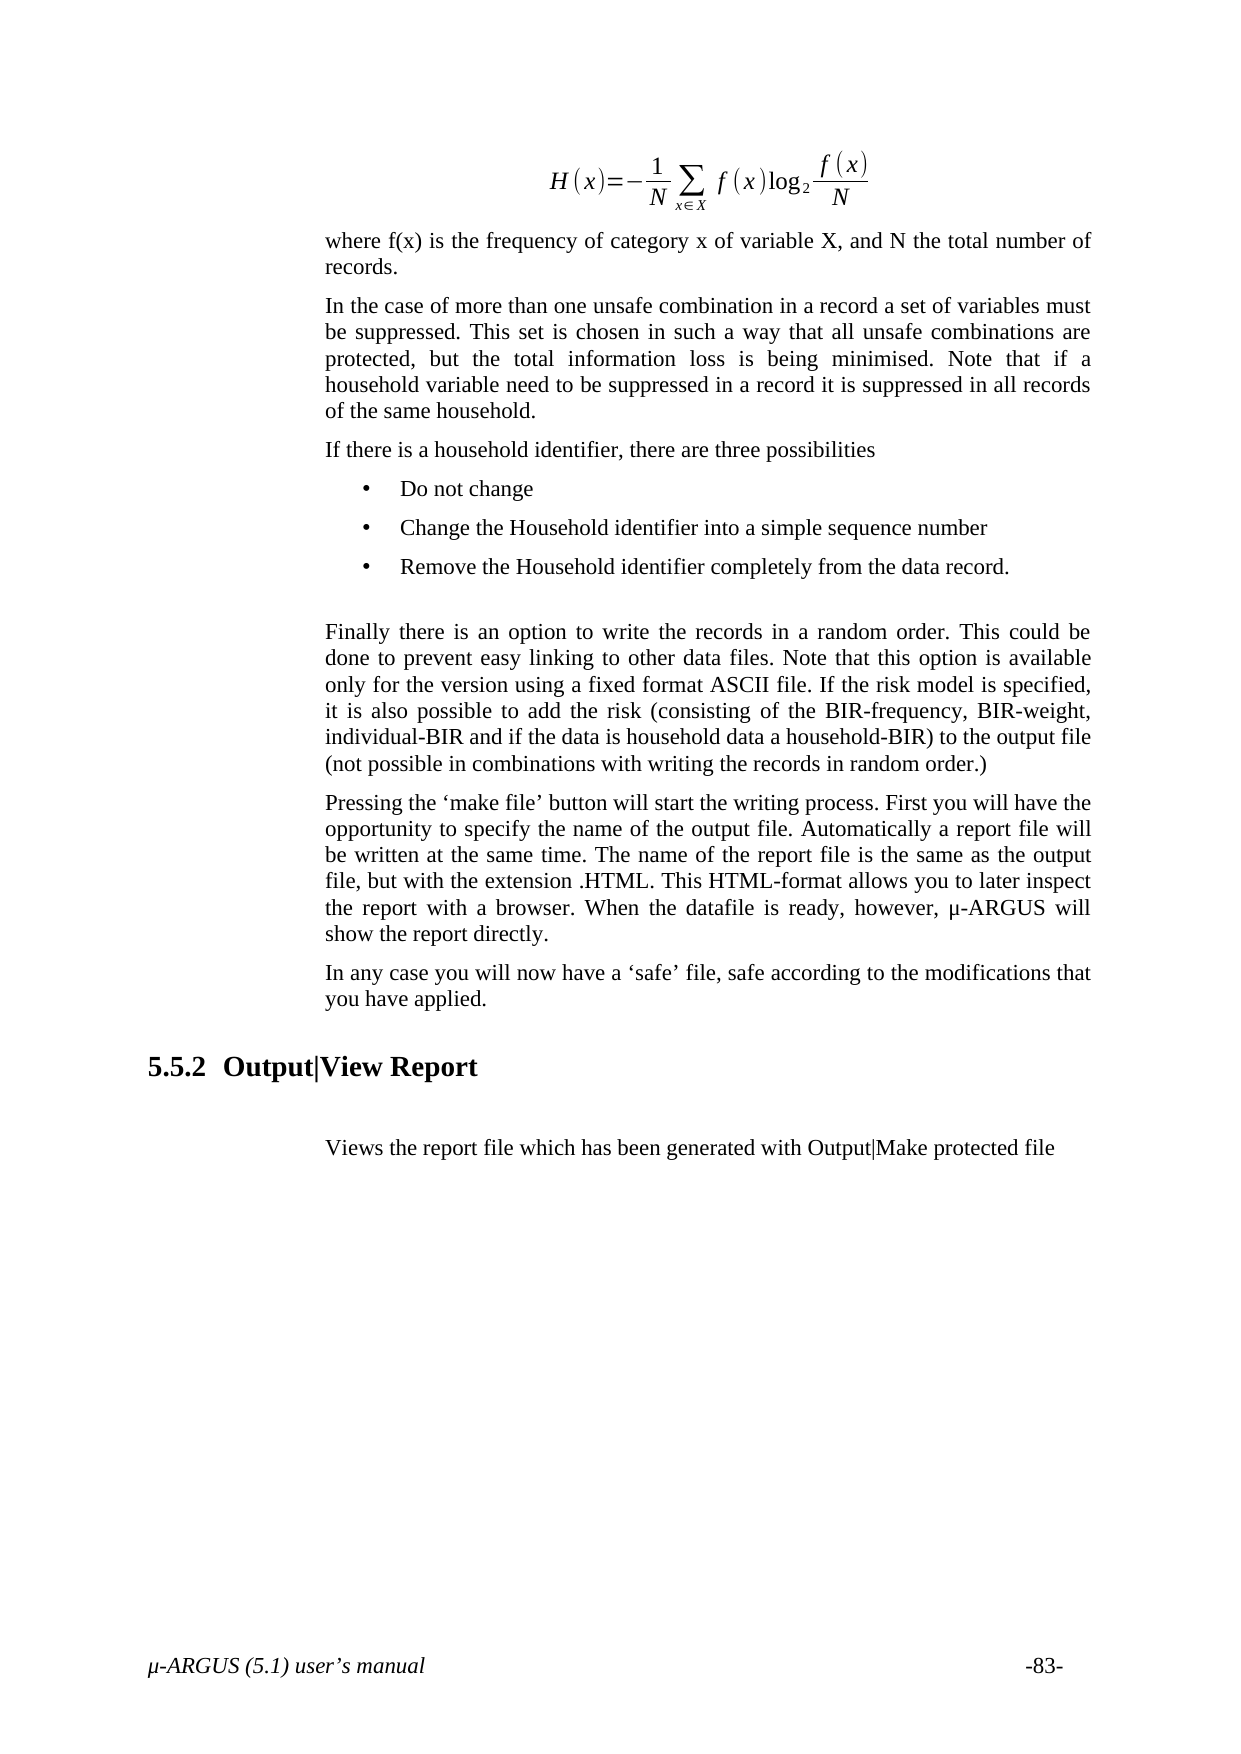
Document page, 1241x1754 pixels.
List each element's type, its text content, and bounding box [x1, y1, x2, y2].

text where f(x) is the frequency of category x of variable X, and N the total number of records. [325, 227, 1092, 279]
text Pressing the ‘make file’ button will start the writing process. First you will have the opportunity to specify the name of the output file. Automatically a report file will be written at the same time. The name of the report file is the same as the output file, but with the extension .HTML. This HTML-format allows you to later inspect the report with a browser. When the datafile is ready, however, μ-ARGUS will show the report directly. [325, 788, 1092, 947]
text In the case of more than one unsafe combination in a record a set of variables must be suppressed. This set is chosen in such a way that all unsafe combinations are protected, but the total information loss is being minimised. Note that if a household variable need to be suppressed in a record it is suppressed in all records of the same household. [325, 292, 1092, 424]
list Remove the Household identifier completely from the data record. [362, 553, 1092, 579]
list Do not change [362, 475, 1092, 501]
text Views the report file which has been generated with Output|Make protected file [325, 1134, 1092, 1161]
text In any case you will now have a ‘safe’ file, safe according to the modifications that you have applied. [325, 959, 1092, 1012]
text If there is a household identifier, there are three possibilities [325, 436, 1092, 462]
text Finally there is an option to write the records in a random order. This could be done to prevent easy linking to other data files. Note that this option is available only for the version using a fixed format ASCII file. If the risk model is specified, it is also possible to add the risk (consisting of the BIR-frequency, BIR-weight, individual-BIR and if the data is household data a household-BIR) to the output file (not possible in combinations with writing the records in random order.) [325, 618, 1092, 776]
subtitle Output|View Report [148, 1049, 1092, 1083]
list Change the Household identifier into a simple sequence number [362, 514, 1092, 540]
